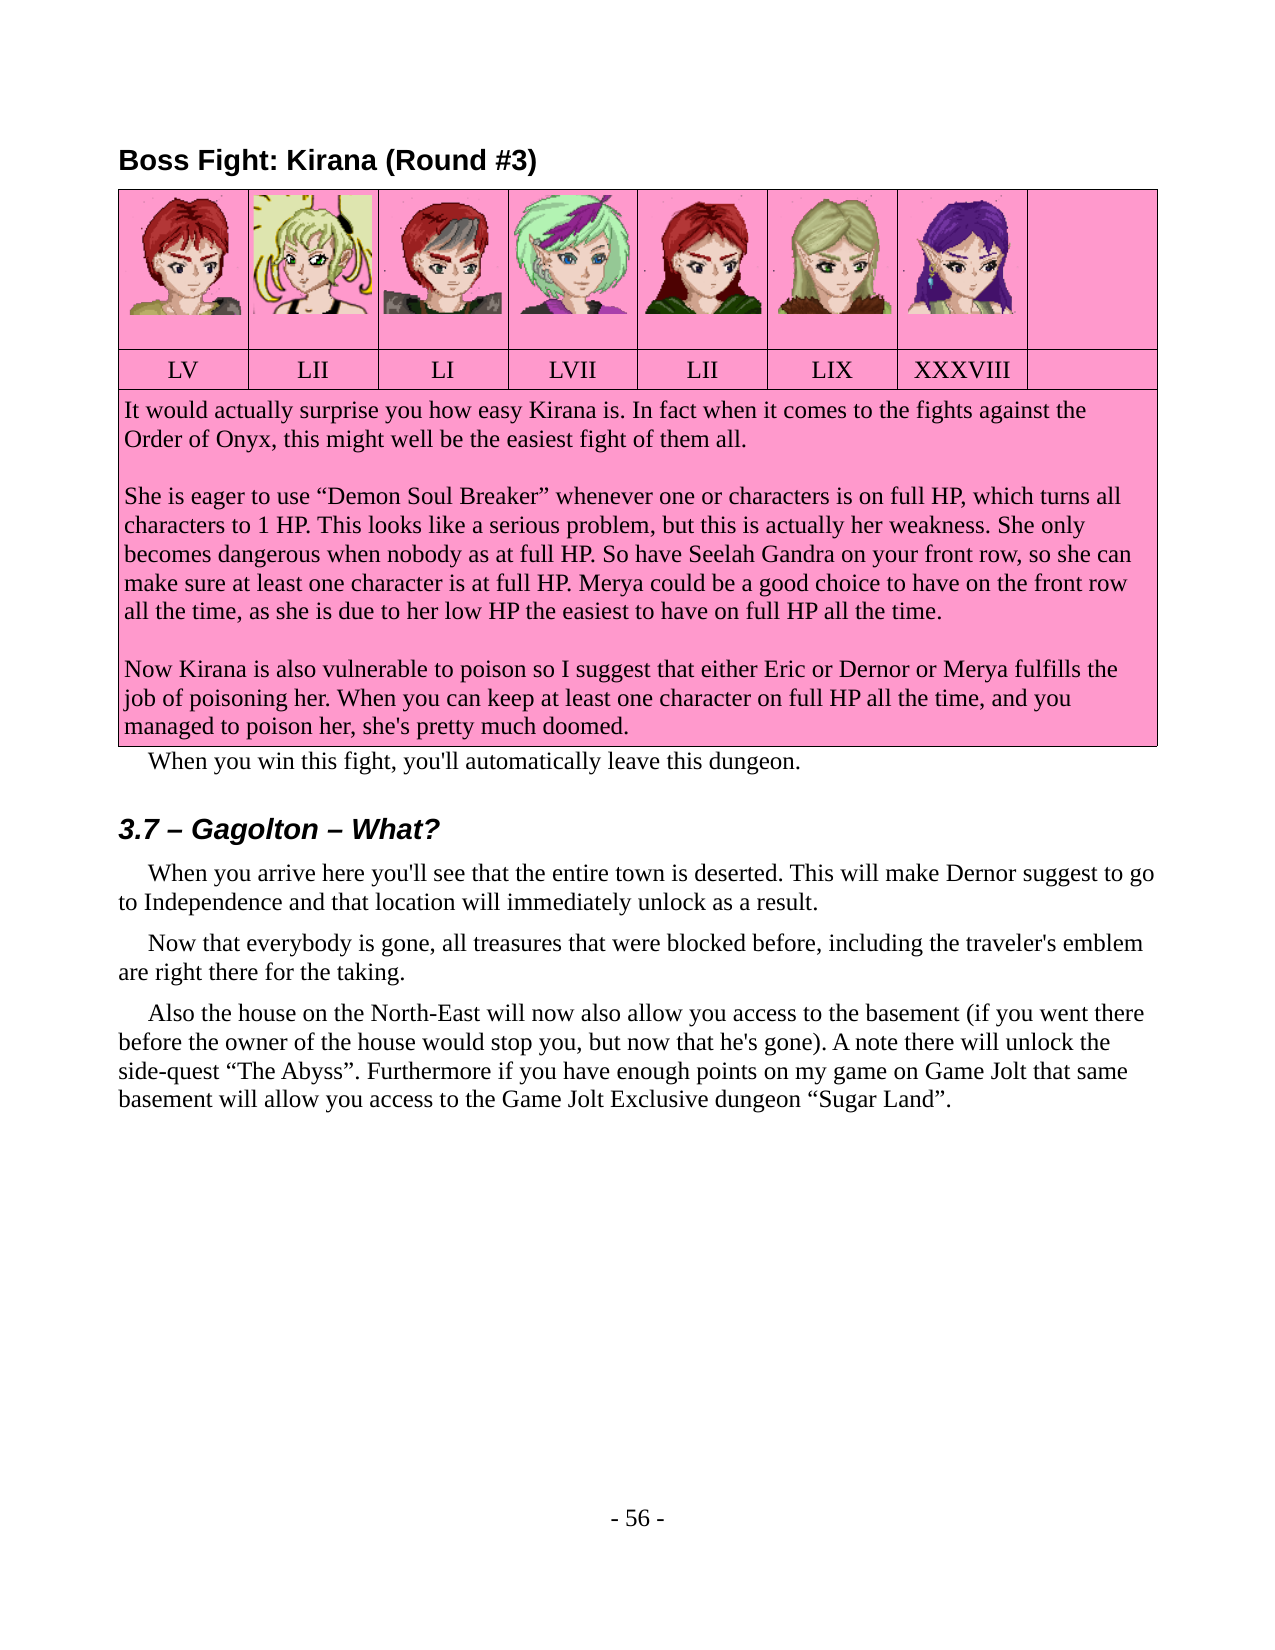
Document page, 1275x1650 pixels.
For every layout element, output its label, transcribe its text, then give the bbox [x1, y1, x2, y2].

subtitle 3.7 – Gagolton – What? [118, 812, 1157, 846]
picture [513, 195, 632, 314]
picture [124, 195, 242, 315]
table_header [509, 190, 637, 349]
table_cell LIX [768, 350, 897, 389]
picture [772, 195, 892, 314]
table_cell [1028, 350, 1157, 389]
table_header [1028, 190, 1157, 349]
table_header [379, 190, 508, 349]
table_cell LI [379, 350, 508, 389]
text Now that everybody is gone, all treasures that were blocked before, including the traveler's emblem are right there for the taking. [118, 928, 1157, 986]
table_cell LVII [509, 350, 637, 389]
table_header [768, 190, 897, 349]
text When you arrive here you'll see that the entire town is deserted. This will make Dernor suggest to go to Independence and that location will immediately unlock as a result. [118, 858, 1157, 916]
picture [253, 195, 372, 314]
table_header [638, 190, 767, 313]
text When you win this fight, you'll automatically leave this dungeon. [118, 747, 1157, 775]
table_cell LV [119, 350, 248, 389]
table_cell It would actually surprise you how easy Kirana is. In fact when it comes to the fights against the Order of Onyx, this might well be the easiest fight of them all. She is eager to use “Demon Soul Breaker” whenever one or characters is on full HP, which turns all characters to 1 HP. This looks like a serious problem, but this is actually her weakness. She only becomes dangerous when nobody as at full HP. So have Seelah Gandra on your front row, so she can make sure at least one character is at full HP. Merya could be a good choice to have on the front row all the time, as she is due to her low HP the easiest to have on full HP all the time. Now Kirana is also vulnerable to poison so I suggest that either Eric or Dernor or Merya fulfills the job of poisoning her. When you can keep at least one character on full HP all the time, and you managed to poison her, she's pretty much doomed. [119, 390, 1157, 746]
table_header [119, 315, 248, 349]
table_cell LII [638, 350, 767, 389]
picture [902, 195, 1022, 314]
text Also the house on the North-East will now also allow you access to the basement (if you went there before the owner of the house would stop you, but now that he's gone). A note there will unlock the side-quest “The Abyss”. Furthermore if you have enough points on my game on Game Jolt that same basement will allow you access to the Game Jolt Exclusive dungeon “Sugar Land”. [118, 998, 1157, 1113]
table_header [249, 190, 378, 349]
table_header [898, 190, 1027, 349]
picture [643, 195, 762, 314]
table_cell XXXVIII [898, 350, 1027, 389]
subtitle Boss Fight: Kirana (Round #3) [118, 143, 1157, 177]
table_cell LII [249, 350, 378, 389]
table_header [638, 314, 767, 349]
picture [383, 195, 502, 314]
table_header [119, 190, 248, 314]
